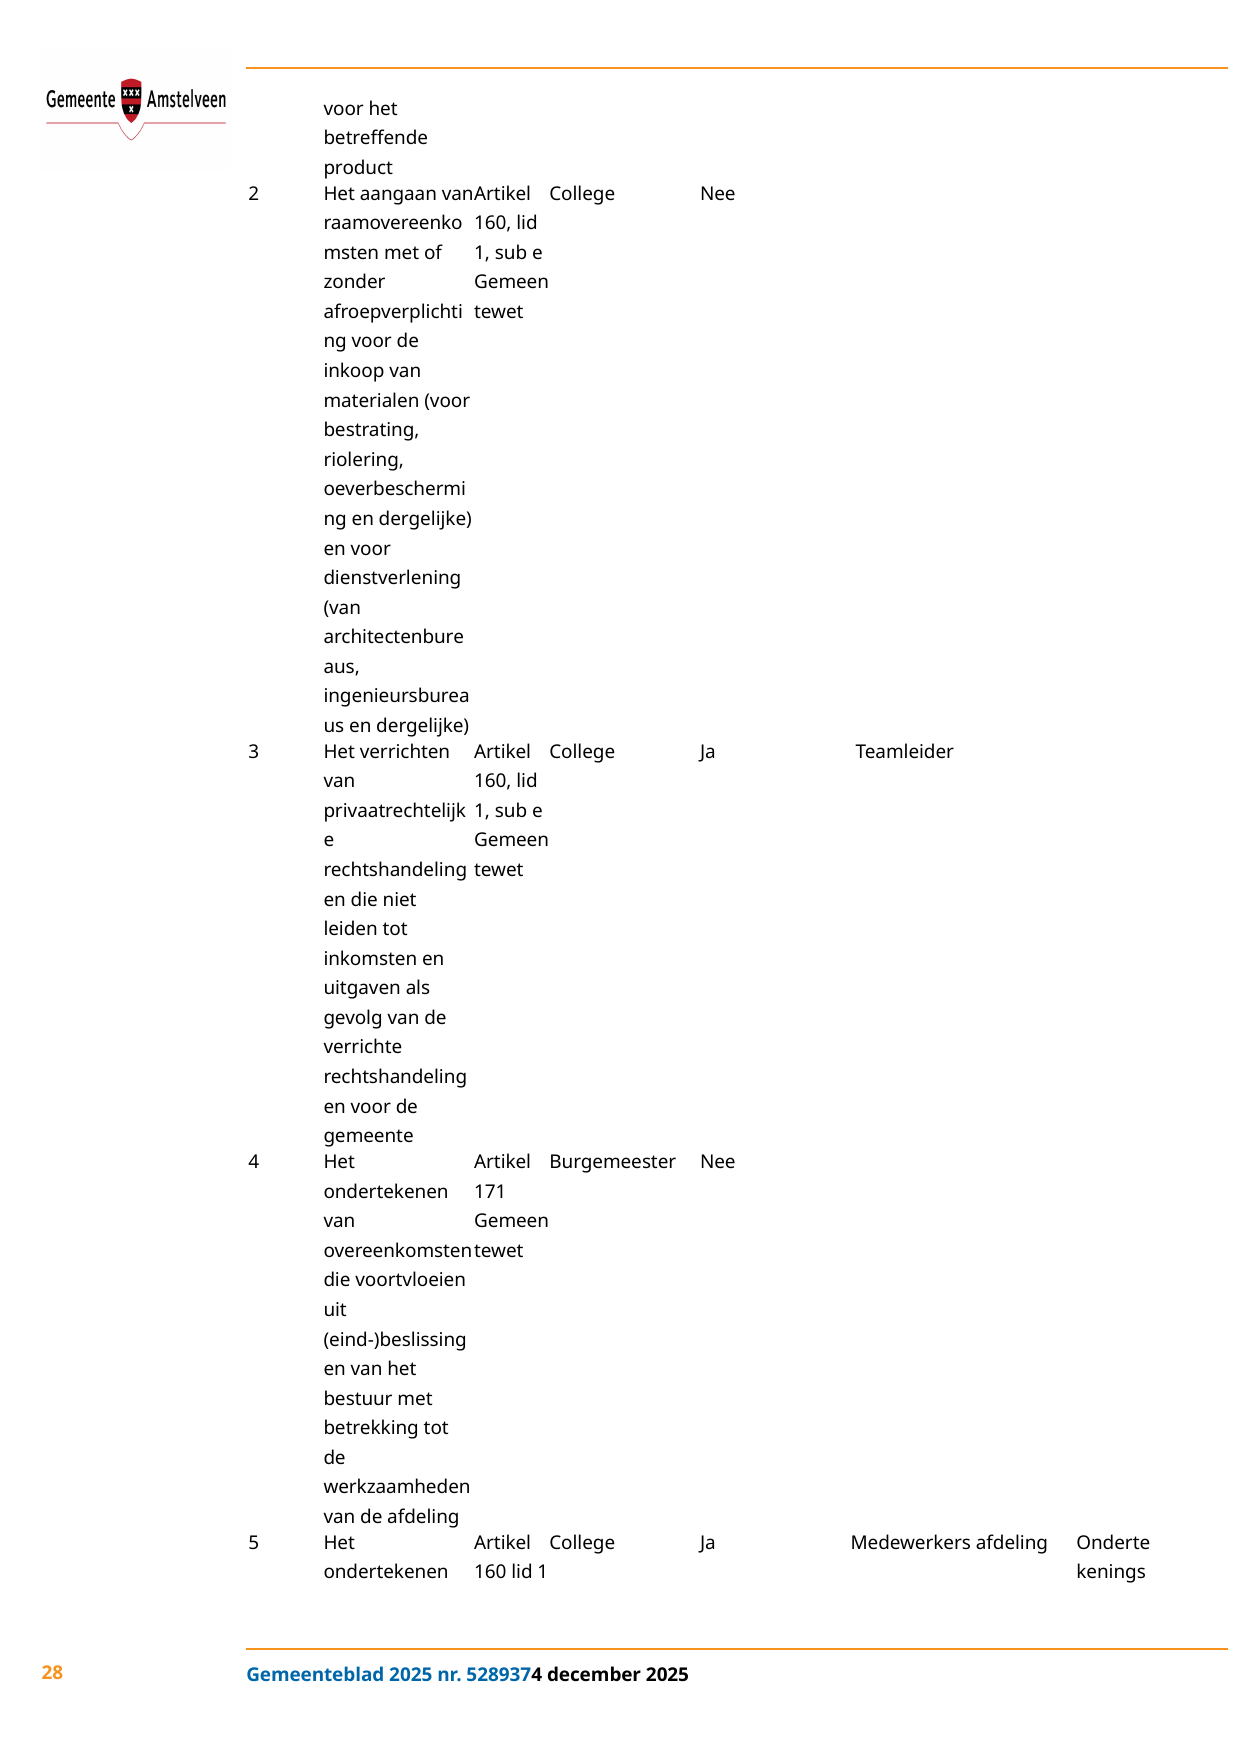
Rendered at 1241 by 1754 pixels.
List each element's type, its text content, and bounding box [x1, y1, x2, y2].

table_cell 5 [248, 1529, 323, 1584]
table_cell Artikel 160, lid 1, sub e Gemeentewet [474, 738, 549, 1148]
table_cell College [549, 180, 700, 738]
table_cell Teamleider [850, 738, 1076, 1148]
table_cell 4 [248, 1148, 323, 1529]
table_cell Nee [700, 1148, 850, 1529]
table_cell Het ondertekenen [323, 1529, 474, 1584]
table_cell [850, 95, 1076, 180]
table_cell 3 [248, 738, 323, 1148]
table_cell Ja [700, 1529, 850, 1584]
table_cell [700, 95, 850, 180]
table_cell 2 [248, 180, 323, 738]
table_cell [850, 1148, 1076, 1529]
table_cell [1076, 95, 1152, 180]
table_cell [850, 180, 1076, 738]
table_cell [474, 95, 549, 180]
table_cell Artikel 160 lid 1 [474, 1529, 549, 1584]
table_cell Nee [700, 180, 850, 738]
table_cell Artikel 160, lid 1, sub e Gemeentewet [474, 180, 549, 738]
table_cell Medewerkers afdeling [850, 1529, 1076, 1584]
table_cell voor het betreffende product [323, 95, 474, 180]
table_cell Ondertekenings [1076, 1529, 1152, 1584]
table_cell [549, 95, 700, 180]
table_cell [1076, 1148, 1152, 1529]
table_cell Artikel 171 Gemeentewet [474, 1148, 549, 1529]
table_cell Het aangaan van raamovereenkomsten met of zonder afroepverplichting voor de inkoop van materialen (voor bestrating, riolering, oeverbescherming en dergelijke) en voor dienstverlening (van architectenbureaus, ingenieursbureaus en dergelijke) [323, 180, 474, 738]
table_cell Het ondertekenen van overeenkomsten die voortvloeien uit (eind-)beslissingen van het bestuur met betrekking tot de werkzaamheden van de afdeling [323, 1148, 474, 1529]
table_cell Ja [700, 738, 850, 1148]
table_cell [1076, 180, 1152, 738]
table_cell [1076, 738, 1152, 1148]
table_cell Het verrichten van privaatrechtelijke rechtshandelingen die niet leiden tot inkomsten en uitgaven als gevolg van de verrichte rechtshandelingen voor de gemeente [323, 738, 474, 1148]
table_cell [248, 95, 323, 180]
table_cell College [549, 1529, 700, 1584]
picture [41, 47, 231, 172]
table_cell College [549, 738, 700, 1148]
table_cell Burgemeester [549, 1148, 700, 1529]
